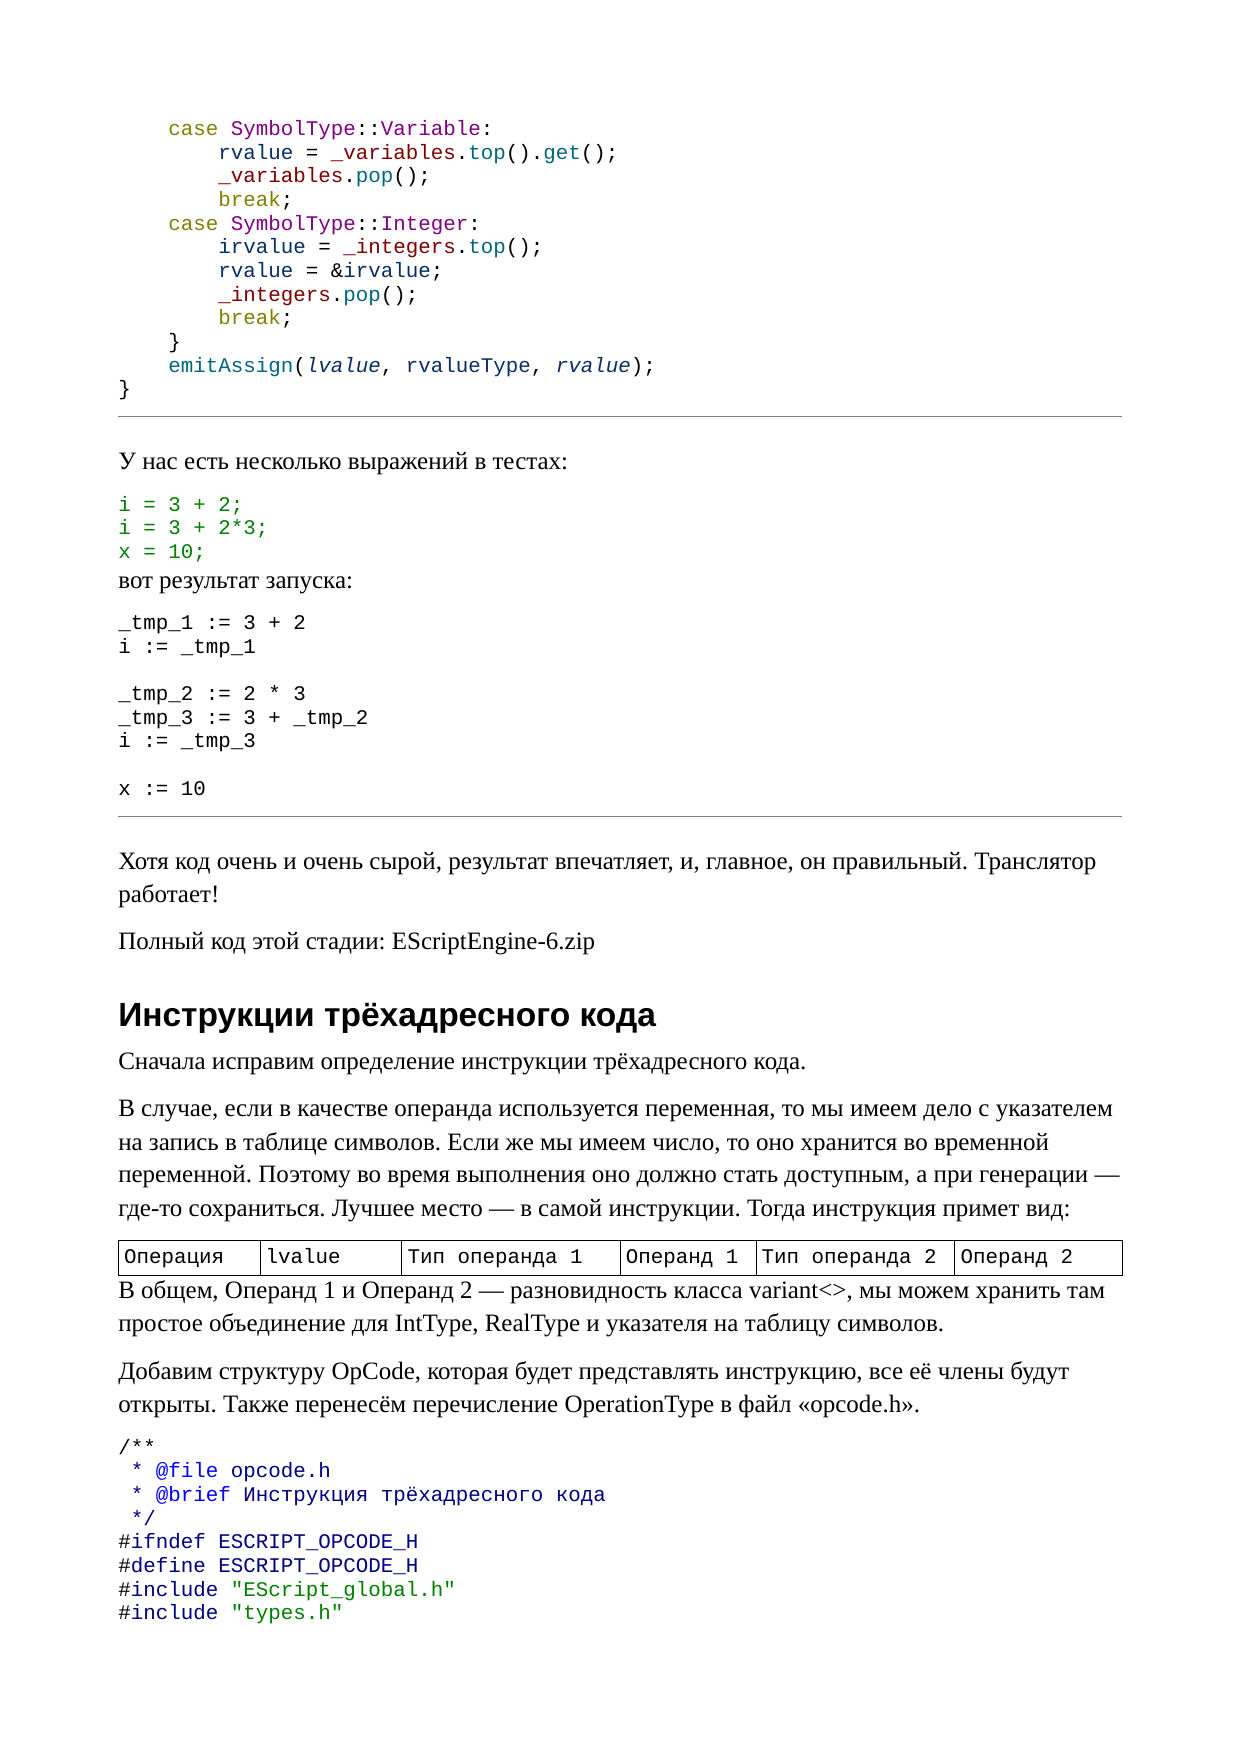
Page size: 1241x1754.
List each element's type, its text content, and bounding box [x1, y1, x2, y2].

text #include "EScript_global.h" [118, 1579, 1122, 1602]
text break; [118, 189, 1122, 213]
text _variables.pop(); [118, 165, 1122, 189]
table_header Тип операнда 2 [757, 1241, 954, 1275]
text #include "types.h" [118, 1602, 1122, 1626]
text У нас есть несколько выражений в тестах: [118, 446, 1122, 475]
text i = 3 + 2; [118, 494, 1122, 517]
text i := _tmp_3 [118, 731, 1122, 754]
text Сначала исправим определение инструкции трёхадресного кода. [118, 1046, 1122, 1075]
text break; [118, 307, 1122, 331]
text #ifndef ESCRIPT_OPCODE_H [118, 1531, 1122, 1555]
text x = 10; [118, 541, 1122, 565]
table_header lvalue [261, 1241, 401, 1275]
text } [118, 378, 1122, 402]
text rvalue = &irvalue; [118, 260, 1122, 284]
table_header Операция [119, 1241, 260, 1275]
subtitle Инструкции трёхадресного кода [118, 995, 1122, 1033]
text Добавим структуру OpCode, которая будет представлять инструкцию, все её члены будут открыты. Также перенесём перечисление OperationType в файл «opcode.h». [118, 1356, 1122, 1418]
table_header Операнд 2 [955, 1241, 1122, 1275]
table_header Операнд 1 [621, 1241, 756, 1275]
text i := _tmp_1 [118, 636, 1122, 659]
text _tmp_2 := 2 * 3 [118, 683, 1122, 707]
text _integers.pop(); [118, 284, 1122, 307]
text * @brief Инструкция трёхадресного кода [118, 1484, 1122, 1508]
text irvalue = _integers.top(); [118, 236, 1122, 260]
text вот результат запуска: [118, 565, 1122, 593]
text } [118, 331, 1122, 354]
text Хотя код очень и очень сырой, результат впечатляет, и, главное, он правильный. Транслятор работает! [118, 846, 1122, 907]
text x := 10 [118, 778, 1122, 801]
text /** [118, 1437, 1122, 1460]
text case SymbolType::Integer: [118, 213, 1122, 236]
text * @file opcode.h [118, 1460, 1122, 1484]
text _tmp_1 := 3 + 2 [118, 612, 1122, 636]
text _tmp_3 := 3 + _tmp_2 [118, 707, 1122, 731]
text В случае, если в качестве операнда используется переменная, то мы имеем дело с указателем на запись в таблице символов. Если же мы имеем число, то оно хранится во временной переменной. Поэтому во время выполнения оно должно стать доступным, а при генерации — где-то сохраниться. Лучшее место — в самой инструкции. Тогда инструкция примет вид: [118, 1093, 1122, 1221]
text */ [118, 1508, 1122, 1531]
table_header Тип операнда 1 [402, 1241, 620, 1275]
text emitAssign(lvalue, rvalueType, rvalue); [118, 354, 1122, 378]
text rvalue = _variables.top().get(); [118, 142, 1122, 165]
text В общем, Операнд 1 и Операнд 2 — разновидность класса variant<>, мы можем хранить там простое объединение для IntType, RealType и указателя на таблицу символов. [118, 1276, 1122, 1337]
text #define ESCRIPT_OPCODE_H [118, 1555, 1122, 1579]
text i = 3 + 2*3; [118, 517, 1122, 541]
text Полный код этой стадии: EScriptEngine-6.zip [118, 926, 1122, 955]
text case SymbolType::Variable: [118, 118, 1122, 142]
